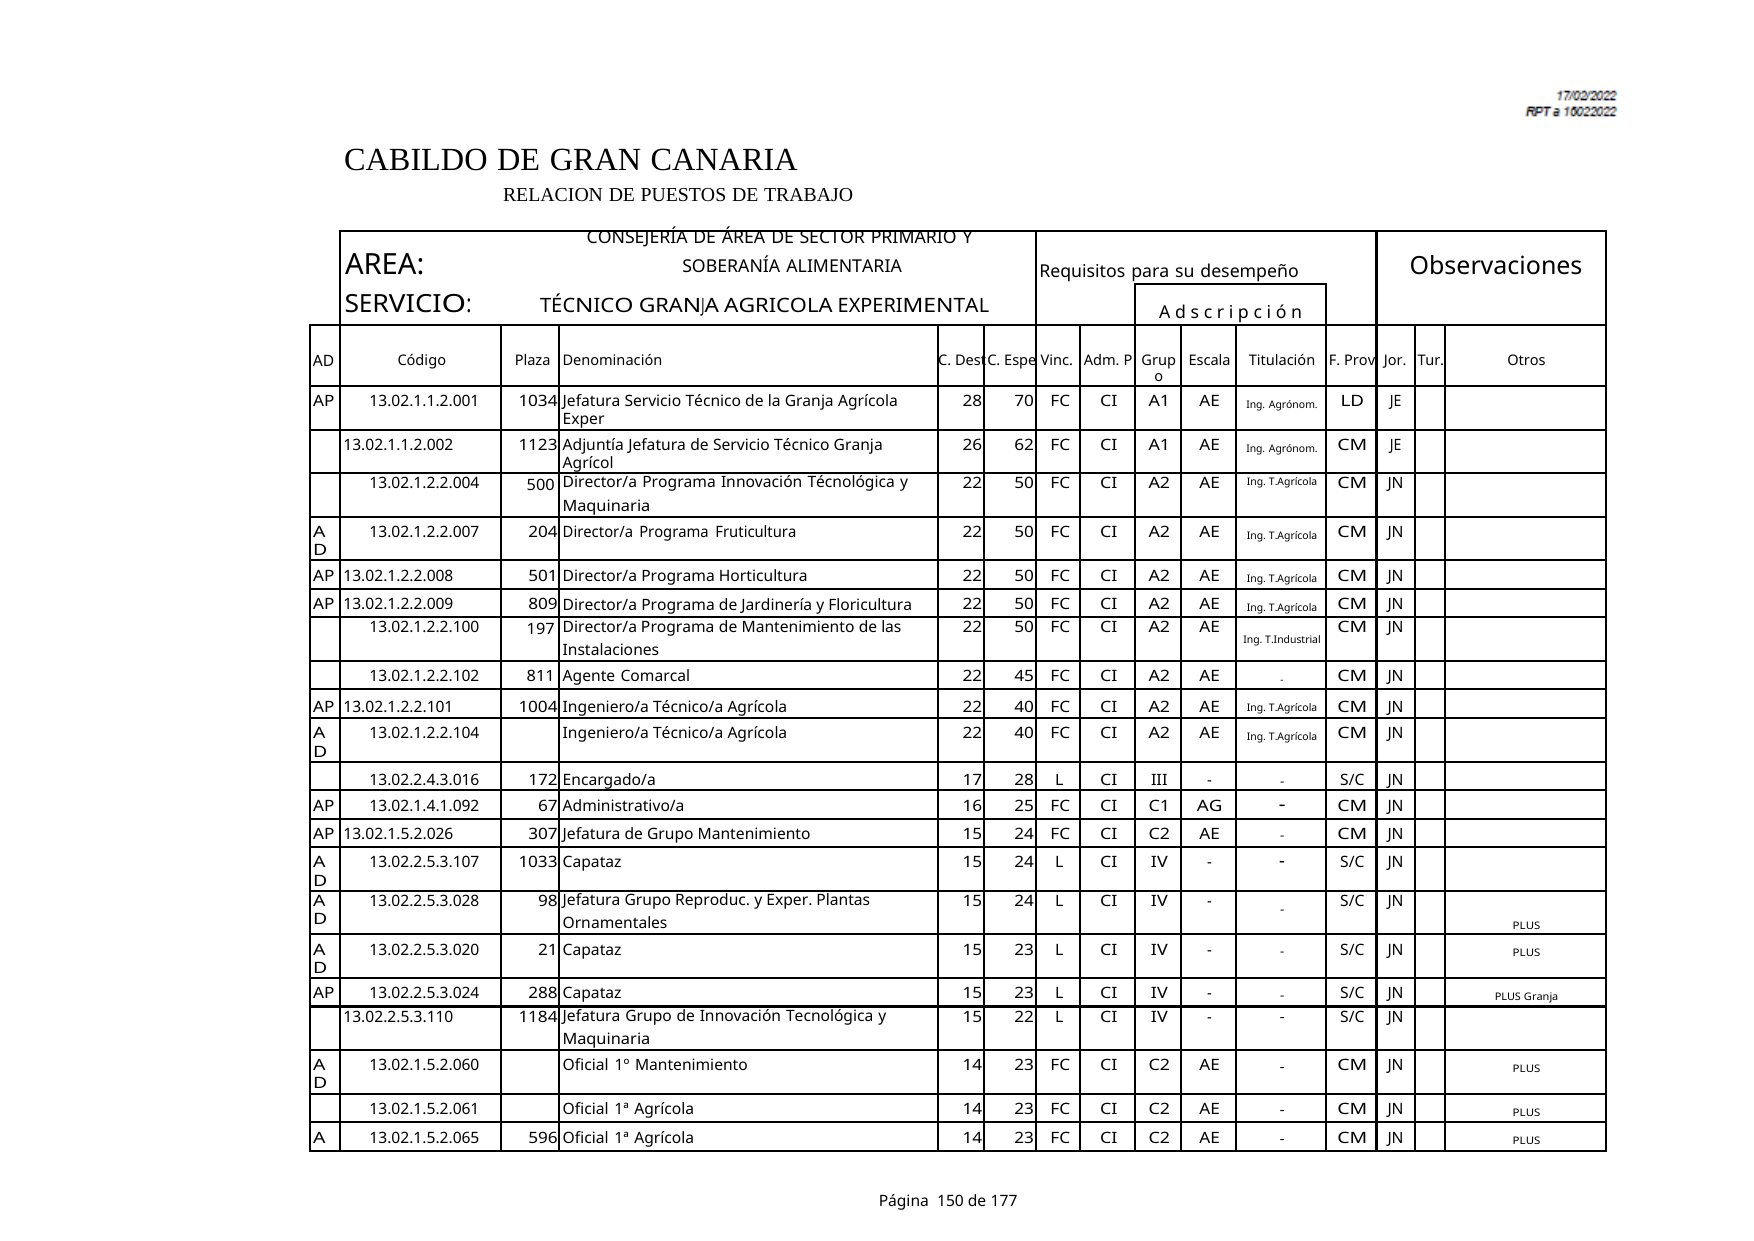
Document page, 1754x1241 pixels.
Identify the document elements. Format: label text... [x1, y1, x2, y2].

table_cell FC [1037, 820, 1079, 846]
table_cell [1446, 1008, 1605, 1049]
table_cell 22 [939, 618, 983, 660]
table_cell 1184 [502, 1008, 558, 1049]
table_cell Director/a Programa Horticultura [560, 561, 937, 588]
table_cell [311, 763, 339, 789]
table_cell AE [1182, 1095, 1235, 1121]
table_cell JN [1378, 848, 1414, 890]
table_cell Director/a Programa de Mantenimiento de las Instalaciones [560, 618, 937, 660]
table_cell CM [1327, 618, 1375, 660]
table_cell L [1037, 979, 1079, 1005]
table_cell JN [1378, 662, 1414, 688]
table_cell 15 [939, 820, 983, 846]
table_cell Ing. Agrónom. [1237, 431, 1325, 472]
table_cell 40 [985, 690, 1035, 717]
table_cell IV [1136, 979, 1180, 1005]
table_cell AE [1182, 690, 1235, 717]
table_cell 14 [939, 1123, 983, 1149]
table_cell JN [1378, 518, 1414, 559]
table_cell [1037, 283, 1134, 324]
table_cell Plaza [502, 326, 558, 385]
table_cell 13.02.1.1.2.001 [341, 387, 500, 428]
table_cell AE [1182, 431, 1235, 472]
table_cell CM [1327, 820, 1375, 846]
table_cell CM [1327, 590, 1375, 616]
table_cell AE [1182, 518, 1235, 559]
table_cell CI [1081, 1095, 1134, 1121]
table_cell - [1182, 848, 1235, 890]
table_cell - [1182, 892, 1235, 933]
table_cell FC [1037, 474, 1079, 516]
table_cell Ingeniero/a Técnico/a Agrícola [560, 690, 937, 717]
table_cell 25 [985, 791, 1035, 817]
table_cell 21 [502, 935, 558, 977]
table_cell C1 [1136, 791, 1180, 817]
table_cell CI [1081, 690, 1134, 717]
table_cell 22 [985, 1008, 1035, 1049]
table_cell [1416, 618, 1444, 660]
table_cell CI [1081, 431, 1134, 472]
table_cell AP [311, 561, 339, 588]
table_cell CM [1327, 1123, 1375, 1149]
table_cell JE [1378, 387, 1414, 428]
table_cell JN [1378, 979, 1414, 1005]
table_cell 172 [502, 763, 558, 789]
table_cell FC [1037, 791, 1079, 817]
table_cell AP [311, 387, 339, 428]
table_cell AE [1182, 474, 1235, 516]
table_cell 13.02.1.2.2.102 [341, 662, 500, 688]
table_cell A2 [1136, 561, 1180, 588]
table_cell JN [1378, 1051, 1414, 1093]
table_cell Jefatura Grupo de Innovación Tecnológica y Maquinaria [560, 1008, 937, 1049]
table_cell JN [1378, 561, 1414, 588]
table_cell [1416, 1095, 1444, 1121]
table_cell JN [1378, 791, 1414, 817]
table_cell L [1037, 935, 1079, 977]
table_cell AP [311, 590, 339, 616]
table_cell C2 [1136, 1051, 1180, 1093]
table_cell AD [311, 719, 339, 761]
table_cell AE [1182, 590, 1235, 616]
table_cell Adjuntía Jefatura de Servicio Técnico Granja Agrícol [560, 431, 937, 472]
table_cell [502, 1095, 558, 1121]
table_cell [1416, 474, 1444, 516]
table_cell 13.02.1.2.2.009 [341, 590, 500, 616]
table_cell Oficial 1ª Agrícola [560, 1123, 937, 1149]
table_cell Tur. [1416, 326, 1444, 385]
table_cell CI [1081, 618, 1134, 660]
table_cell 1123 [502, 431, 558, 472]
table_cell AD [311, 1051, 339, 1093]
table_cell CM [1327, 561, 1375, 588]
table_cell PLUS [1446, 1095, 1605, 1121]
table_cell CM [1327, 518, 1375, 559]
table_cell - [1237, 892, 1325, 933]
table_cell CI [1081, 935, 1134, 977]
table_cell Denominación [560, 326, 937, 385]
table_cell AE [1182, 719, 1235, 761]
table_cell [311, 1095, 339, 1121]
table_cell 28 [985, 763, 1035, 789]
table_cell 13.02.1.2.2.004 [341, 474, 500, 516]
table_cell [1416, 561, 1444, 588]
table_cell AE [1182, 820, 1235, 846]
table_cell 1033 [502, 848, 558, 890]
table_cell 50 [985, 518, 1035, 559]
table_cell PLUS [1446, 1123, 1605, 1149]
table_cell AD [311, 326, 339, 385]
table_cell 23 [985, 1123, 1035, 1149]
table_cell 197 [502, 618, 558, 660]
table_cell 14 [939, 1095, 983, 1121]
table_cell PLUS Granja [1446, 979, 1605, 1005]
table_cell CM [1327, 1051, 1375, 1093]
table_cell Oficial 1º Mantenimiento [560, 1051, 937, 1093]
table_cell C2 [1136, 820, 1180, 846]
table_cell [1416, 431, 1444, 472]
table_cell JN [1378, 719, 1414, 761]
table_cell A d s c r i p c i ó n [1136, 285, 1325, 324]
table_cell Oficial 1ª Agrícola [560, 1095, 937, 1121]
table_cell A2 [1136, 518, 1180, 559]
table_header Observaciones [1378, 232, 1605, 324]
table_cell FC [1037, 618, 1079, 660]
table_cell CI [1081, 662, 1134, 688]
table_cell [1416, 763, 1444, 789]
table_cell - [1182, 1008, 1235, 1049]
table_cell [1446, 561, 1605, 588]
table_cell AD [311, 518, 339, 559]
table_cell Ing. T.Agrícola [1237, 690, 1325, 717]
table_cell [1446, 763, 1605, 789]
table_cell [1446, 387, 1605, 428]
table_cell III [1136, 763, 1180, 789]
table_cell JN [1378, 820, 1414, 846]
table_cell A1 [1136, 431, 1180, 472]
table_cell 307 [502, 820, 558, 846]
table_cell FC [1037, 1123, 1079, 1149]
table_cell 13.02.1.1.2.002 [341, 431, 500, 472]
table_cell 22 [939, 518, 983, 559]
table_cell AG [1182, 791, 1235, 817]
table_cell Director/a Programa Innovación Técnológica y Maquinaria [560, 474, 937, 516]
table_cell C2 [1136, 1095, 1180, 1121]
table_cell 13.02.1.5.2.026 [341, 820, 500, 846]
table_cell C. Dest [939, 326, 983, 385]
table_cell [502, 1051, 558, 1093]
table_cell 13.02.2.5.3.028 [341, 892, 500, 933]
table_cell 1034 [502, 387, 558, 428]
table_cell S/C [1327, 979, 1375, 1005]
table_cell 15 [939, 1008, 983, 1049]
table_cell CI [1081, 1008, 1134, 1049]
table_cell A2 [1136, 474, 1180, 516]
table_cell FC [1037, 431, 1079, 472]
table_cell 16 [939, 791, 983, 817]
table_cell [311, 474, 339, 516]
table_cell Capataz [560, 935, 937, 977]
table_cell [1416, 892, 1444, 933]
table_cell AD [311, 848, 339, 890]
table_cell CI [1081, 820, 1134, 846]
table_cell 67 [502, 791, 558, 817]
table_cell Código [341, 326, 500, 385]
table_cell [1446, 690, 1605, 717]
table_header [310, 230, 339, 324]
table_cell 26 [939, 431, 983, 472]
table_cell CI [1081, 1123, 1134, 1149]
table_cell IV [1136, 935, 1180, 977]
table_cell 62 [985, 431, 1035, 472]
table_cell A2 [1136, 719, 1180, 761]
table_cell CI [1081, 518, 1134, 559]
table_cell JN [1378, 763, 1414, 789]
table_cell - [1182, 979, 1235, 1005]
table_cell Jefatura de Grupo Mantenimiento [560, 820, 937, 846]
table_cell AP [311, 791, 339, 817]
table_cell Ing. T.Agrícola [1237, 474, 1325, 516]
table_cell 24 [985, 820, 1035, 846]
table_cell [1416, 848, 1444, 890]
table_cell 13.02.2.5.3.024 [341, 979, 500, 1005]
table_cell [1416, 590, 1444, 616]
table_cell CI [1081, 387, 1134, 428]
table_cell 22 [939, 719, 983, 761]
table_cell - [1237, 763, 1325, 789]
table_cell Jefatura Grupo Reproduc. y Exper. Plantas Ornamentales [560, 892, 937, 933]
table_cell 15 [939, 935, 983, 977]
table_cell CI [1081, 561, 1134, 588]
table_cell FC [1037, 387, 1079, 428]
table_cell CI [1081, 892, 1134, 933]
table_cell Ing. T.Agrícola [1237, 719, 1325, 761]
table_cell JN [1378, 474, 1414, 516]
table_cell [1416, 791, 1444, 817]
table_cell 22 [939, 474, 983, 516]
table_cell Grupo [1136, 326, 1180, 385]
table_cell A [311, 1123, 339, 1149]
table_cell AP [311, 979, 339, 1005]
table_cell AE [1182, 662, 1235, 688]
table_cell 98 [502, 892, 558, 933]
table_cell 1004 [502, 690, 558, 717]
table_cell S/C [1327, 848, 1375, 890]
table_cell [311, 618, 339, 660]
table_cell L [1037, 848, 1079, 890]
table_cell Agente Comarcal [560, 662, 937, 688]
table_cell Jefatura Servicio Técnico de la Granja Agrícola Exper [560, 387, 937, 428]
table_cell - [1237, 1051, 1325, 1093]
table_cell Vinc. [1037, 326, 1079, 385]
table_cell [311, 431, 339, 472]
table_cell AE [1182, 561, 1235, 588]
table_cell - [1237, 979, 1325, 1005]
table_cell Ingeniero/a Técnico/a Agrícola [560, 719, 937, 761]
table_cell [311, 1008, 339, 1049]
table_cell L [1037, 1008, 1079, 1049]
table_cell 13.02.1.4.1.092 [341, 791, 500, 817]
table_cell 24 [985, 848, 1035, 890]
table_cell [1416, 1051, 1444, 1093]
table_cell CI [1081, 1051, 1134, 1093]
table_cell FC [1037, 1095, 1079, 1121]
table_cell 15 [939, 892, 983, 933]
table_cell Escala [1182, 326, 1235, 385]
table_cell [1416, 690, 1444, 717]
table_cell - [1237, 1123, 1325, 1149]
table_cell [1446, 820, 1605, 846]
table_cell AE [1182, 387, 1235, 428]
table_cell Titulación [1237, 326, 1325, 385]
table_cell 13.02.1.2.2.100 [341, 618, 500, 660]
table_cell S/C [1327, 1008, 1375, 1049]
table_cell 22 [939, 590, 983, 616]
table_cell FC [1037, 662, 1079, 688]
table_cell - [1182, 935, 1235, 977]
table_cell 70 [985, 387, 1035, 428]
table_cell Administrativo/a [560, 791, 937, 817]
table_cell 13.02.1.5.2.060 [341, 1051, 500, 1093]
table_cell 22 [939, 690, 983, 717]
table_cell [311, 662, 339, 688]
table_cell LD [1327, 387, 1375, 428]
table_cell - [1237, 791, 1325, 817]
table_cell AP [311, 820, 339, 846]
table_cell 17 [939, 763, 983, 789]
table_cell 15 [939, 848, 983, 890]
table_cell [502, 719, 558, 761]
table_cell 13.02.1.5.2.065 [341, 1123, 500, 1149]
table_cell 13.02.2.4.3.016 [341, 763, 500, 789]
table_cell S/C [1327, 892, 1375, 933]
table_cell 501 [502, 561, 558, 588]
table_header Requisitos para su desempeño [1037, 232, 1375, 282]
table_cell F. Prov [1327, 326, 1375, 385]
table_cell [1416, 979, 1444, 1005]
table_cell 13.02.2.5.3.020 [341, 935, 500, 977]
table_cell JN [1378, 1008, 1414, 1049]
table_cell Ing. Agrónom. [1237, 387, 1325, 428]
table_cell Ing. T.Agrícola [1237, 590, 1325, 616]
table_cell A2 [1136, 618, 1180, 660]
table_cell - [1237, 820, 1325, 846]
table_cell [1446, 590, 1605, 616]
table_cell Ing. T.Industrial [1237, 618, 1325, 660]
table_cell 500 [502, 474, 558, 516]
table_cell IV [1136, 892, 1180, 933]
table_cell C. Espe [985, 326, 1035, 385]
table_cell A2 [1136, 690, 1180, 717]
table_cell A2 [1136, 590, 1180, 616]
table_cell [1416, 518, 1444, 559]
table_cell 13.02.1.2.2.008 [341, 561, 500, 588]
table_cell [1327, 283, 1375, 324]
table_cell Ing. T.Agrícola [1237, 518, 1325, 559]
table_cell 13.02.1.2.2.104 [341, 719, 500, 761]
table_cell 288 [502, 979, 558, 1005]
table_cell 22 [939, 561, 983, 588]
table_cell CI [1081, 791, 1134, 817]
table_cell - [1237, 1008, 1325, 1049]
table_cell 811 [502, 662, 558, 688]
table_cell Adm. P [1081, 326, 1134, 385]
table_cell [1416, 1008, 1444, 1049]
table_cell JN [1378, 590, 1414, 616]
table_cell FC [1037, 1051, 1079, 1093]
table_cell CM [1327, 719, 1375, 761]
table_cell [1446, 618, 1605, 660]
table_cell C2 [1136, 1123, 1180, 1149]
table_cell CI [1081, 474, 1134, 516]
table_cell 23 [985, 1051, 1035, 1093]
table_cell 24 [985, 892, 1035, 933]
table_cell 23 [985, 979, 1035, 1005]
table_cell 13.02.1.2.2.101 [341, 690, 500, 717]
table_cell JN [1378, 892, 1414, 933]
table_cell L [1037, 892, 1079, 933]
table_cell [1446, 848, 1605, 890]
table_cell 14 [939, 1051, 983, 1093]
table_cell Ing. T.Agrícola [1237, 561, 1325, 588]
table_cell Encargado/a [560, 763, 937, 789]
table_cell 596 [502, 1123, 558, 1149]
table_cell JN [1378, 690, 1414, 717]
table_cell PLUS [1446, 892, 1605, 933]
table_cell [1416, 935, 1444, 977]
table_cell AP [311, 690, 339, 717]
table_cell [1446, 662, 1605, 688]
table_cell - [1182, 763, 1235, 789]
table_cell JN [1378, 935, 1414, 977]
table_cell CM [1327, 431, 1375, 472]
table_cell S/C [1327, 763, 1375, 789]
table_cell 50 [985, 474, 1035, 516]
table_cell FC [1037, 518, 1079, 559]
table_header CONSEJERÍA DE ÁREA DE SECTOR PRIMARIO Y AREA: SOBERANÍA ALIMENTARIA SERVICIO: TÉCNICO GRANJA AGRICOLA EXPERIMENTAL [341, 232, 1035, 324]
table_cell 28 [939, 387, 983, 428]
table_cell IV [1136, 848, 1180, 890]
table_cell PLUS [1446, 935, 1605, 977]
table_cell Director/a Programa Fruticultura [560, 518, 937, 559]
table_cell 809 [502, 590, 558, 616]
table_cell Jor. [1378, 326, 1414, 385]
table_cell L [1037, 763, 1079, 789]
table_cell JN [1378, 1095, 1414, 1121]
table_cell JN [1378, 1123, 1414, 1149]
table_cell A2 [1136, 662, 1180, 688]
table_cell 50 [985, 618, 1035, 660]
table_cell CI [1081, 763, 1134, 789]
table_cell CM [1327, 474, 1375, 516]
table_cell 50 [985, 590, 1035, 616]
table_cell 13.02.1.5.2.061 [341, 1095, 500, 1121]
table_cell 13.02.2.5.3.110 [341, 1008, 500, 1049]
table_cell - [1237, 935, 1325, 977]
table_cell FC [1037, 590, 1079, 616]
table_cell Director/a Programa de Jardinería y Floricultura [560, 590, 937, 616]
table_cell 23 [985, 935, 1035, 977]
table_cell 15 [939, 979, 983, 1005]
table_cell [1446, 791, 1605, 817]
table_cell - [1237, 1095, 1325, 1121]
table_cell 23 [985, 1095, 1035, 1121]
table_cell [1416, 719, 1444, 761]
table_cell AE [1182, 618, 1235, 660]
table_cell CI [1081, 590, 1134, 616]
table_cell [1446, 518, 1605, 559]
table_cell CI [1081, 848, 1134, 890]
table_cell [1416, 387, 1444, 428]
table_cell Capataz [560, 848, 937, 890]
table_cell AD [311, 892, 339, 933]
table_cell [1416, 662, 1444, 688]
table_cell CM [1327, 791, 1375, 817]
table_cell AD [311, 935, 339, 977]
picture [1524, 80, 1622, 126]
table_cell [1446, 431, 1605, 472]
table_cell FC [1037, 719, 1079, 761]
table_cell CM [1327, 690, 1375, 717]
table_cell [1416, 820, 1444, 846]
table_cell 204 [502, 518, 558, 559]
table_cell 50 [985, 561, 1035, 588]
table_cell [1446, 719, 1605, 761]
table_cell FC [1037, 561, 1079, 588]
table_cell A1 [1136, 387, 1180, 428]
table_cell AE [1182, 1051, 1235, 1093]
table_cell JN [1378, 618, 1414, 660]
table_cell [1416, 1123, 1444, 1149]
table_cell Otros [1446, 326, 1605, 385]
table_cell 13.02.1.2.2.007 [341, 518, 500, 559]
table_cell CM [1327, 1095, 1375, 1121]
table_cell PLUS [1446, 1051, 1605, 1093]
table_cell - [1237, 848, 1325, 890]
table_cell CM [1327, 662, 1375, 688]
table_cell IV [1136, 1008, 1180, 1049]
table_cell S/C [1327, 935, 1375, 977]
table_cell - [1237, 662, 1325, 688]
table_cell 40 [985, 719, 1035, 761]
table_cell CI [1081, 979, 1134, 1005]
table_cell 45 [985, 662, 1035, 688]
table_cell CI [1081, 719, 1134, 761]
table_cell AE [1182, 1123, 1235, 1149]
table_cell JE [1378, 431, 1414, 472]
table_cell [1446, 474, 1605, 516]
table_cell FC [1037, 690, 1079, 717]
table_cell 22 [939, 662, 983, 688]
table_cell Capataz [560, 979, 937, 1005]
table_cell 13.02.2.5.3.107 [341, 848, 500, 890]
